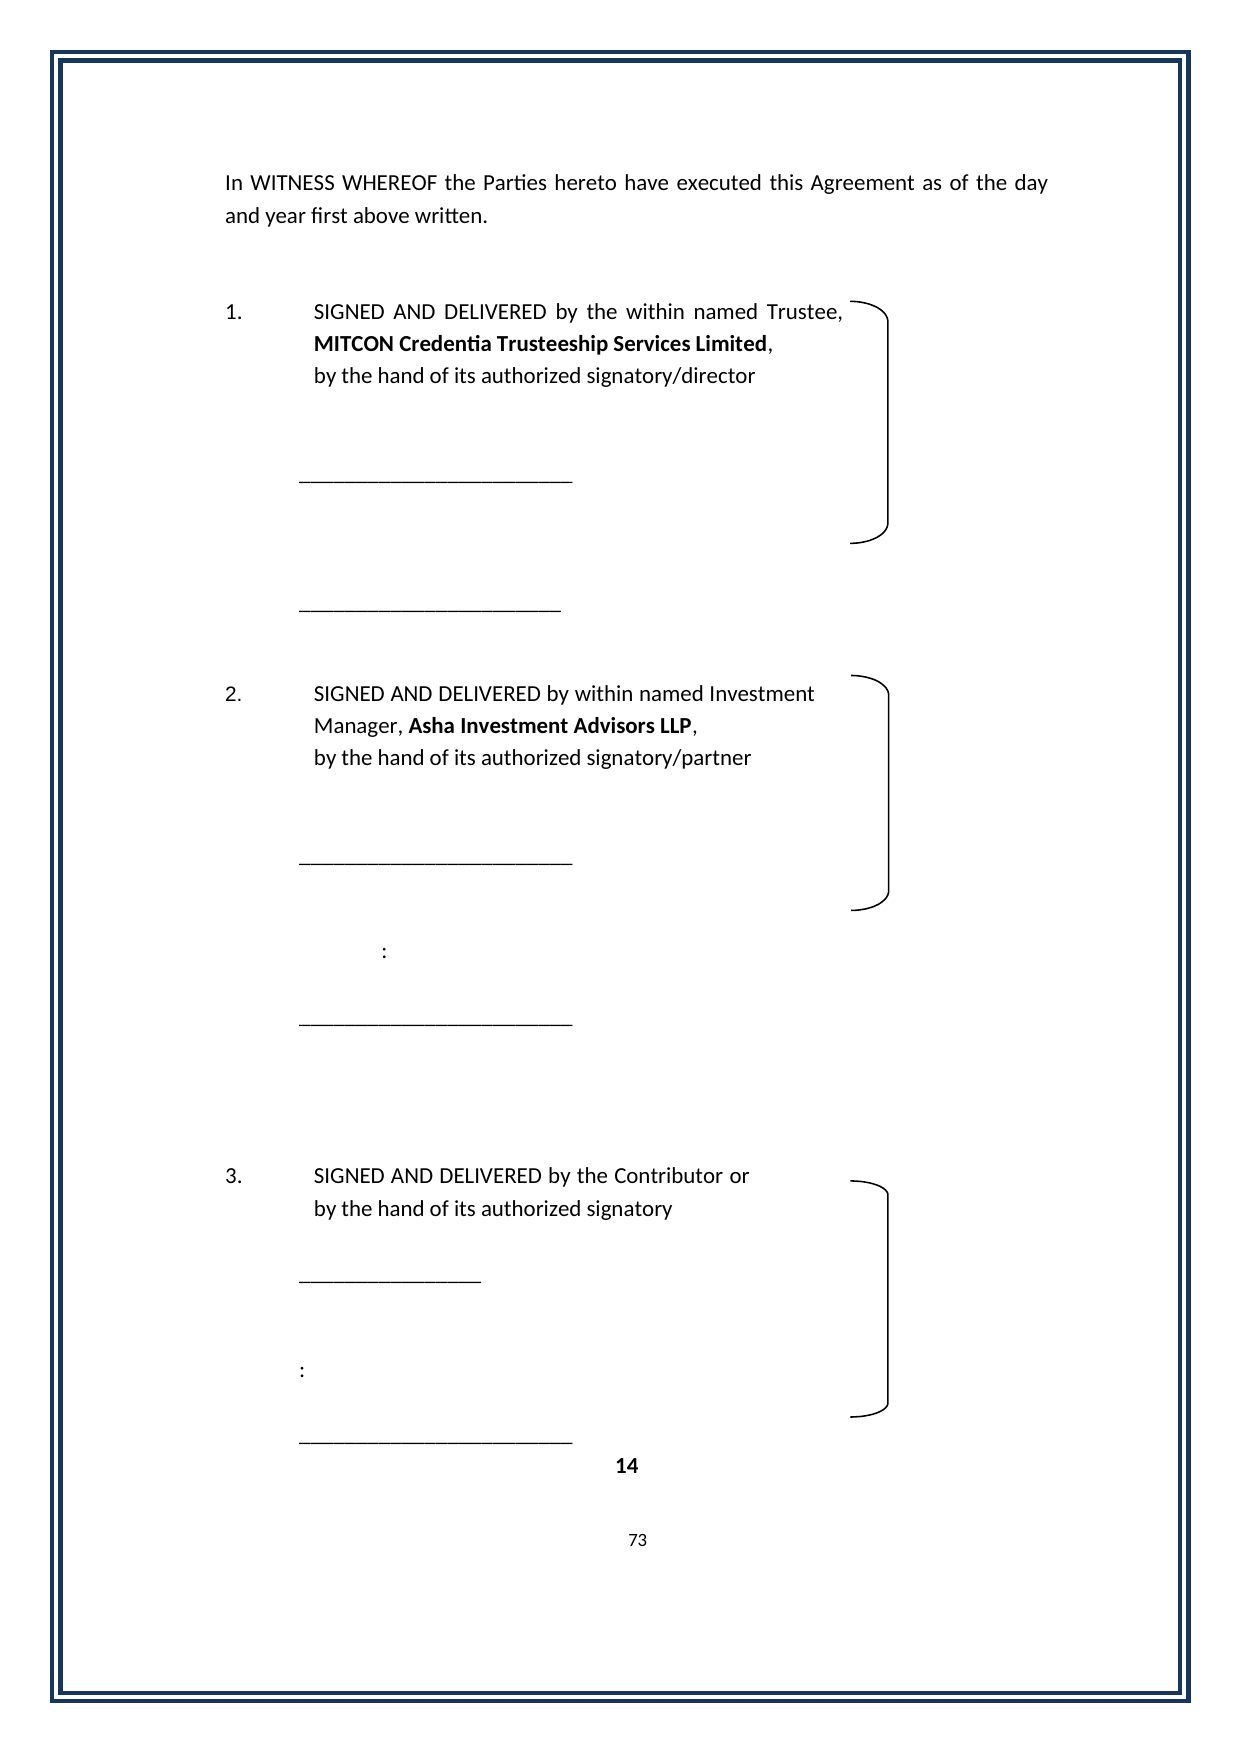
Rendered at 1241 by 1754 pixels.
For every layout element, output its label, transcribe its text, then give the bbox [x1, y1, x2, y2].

text ________________________ [299, 1001, 803, 1029]
text In WITNESS WHEREOF the Parties hereto have executed this Agreement as of the day and year first above written. [225, 168, 1050, 229]
text 3. SIGNED AND DELIVERED by the Contributor or by the hand of its authorized signatory [225, 1162, 750, 1222]
text _______________________ [262, 587, 600, 615]
text 1. SIGNED AND DELIVERED by the within named Trustee, MITCON Credentia Trusteeship Services Limited, [225, 297, 844, 357]
text ________________________ [299, 840, 797, 868]
text by the hand of its authorized signatory/partner [314, 743, 816, 771]
text by the hand of its authorized signatory/director [225, 362, 844, 390]
text ________________ [225, 1258, 750, 1286]
text : [299, 1355, 750, 1383]
text ________________________ [299, 458, 803, 486]
list SIGNED AND DELIVERED by within named Investment Manager, Asha Investment Advisors LLP, [225, 679, 816, 739]
text ________________________ [299, 1419, 803, 1447]
text : [263, 936, 750, 964]
